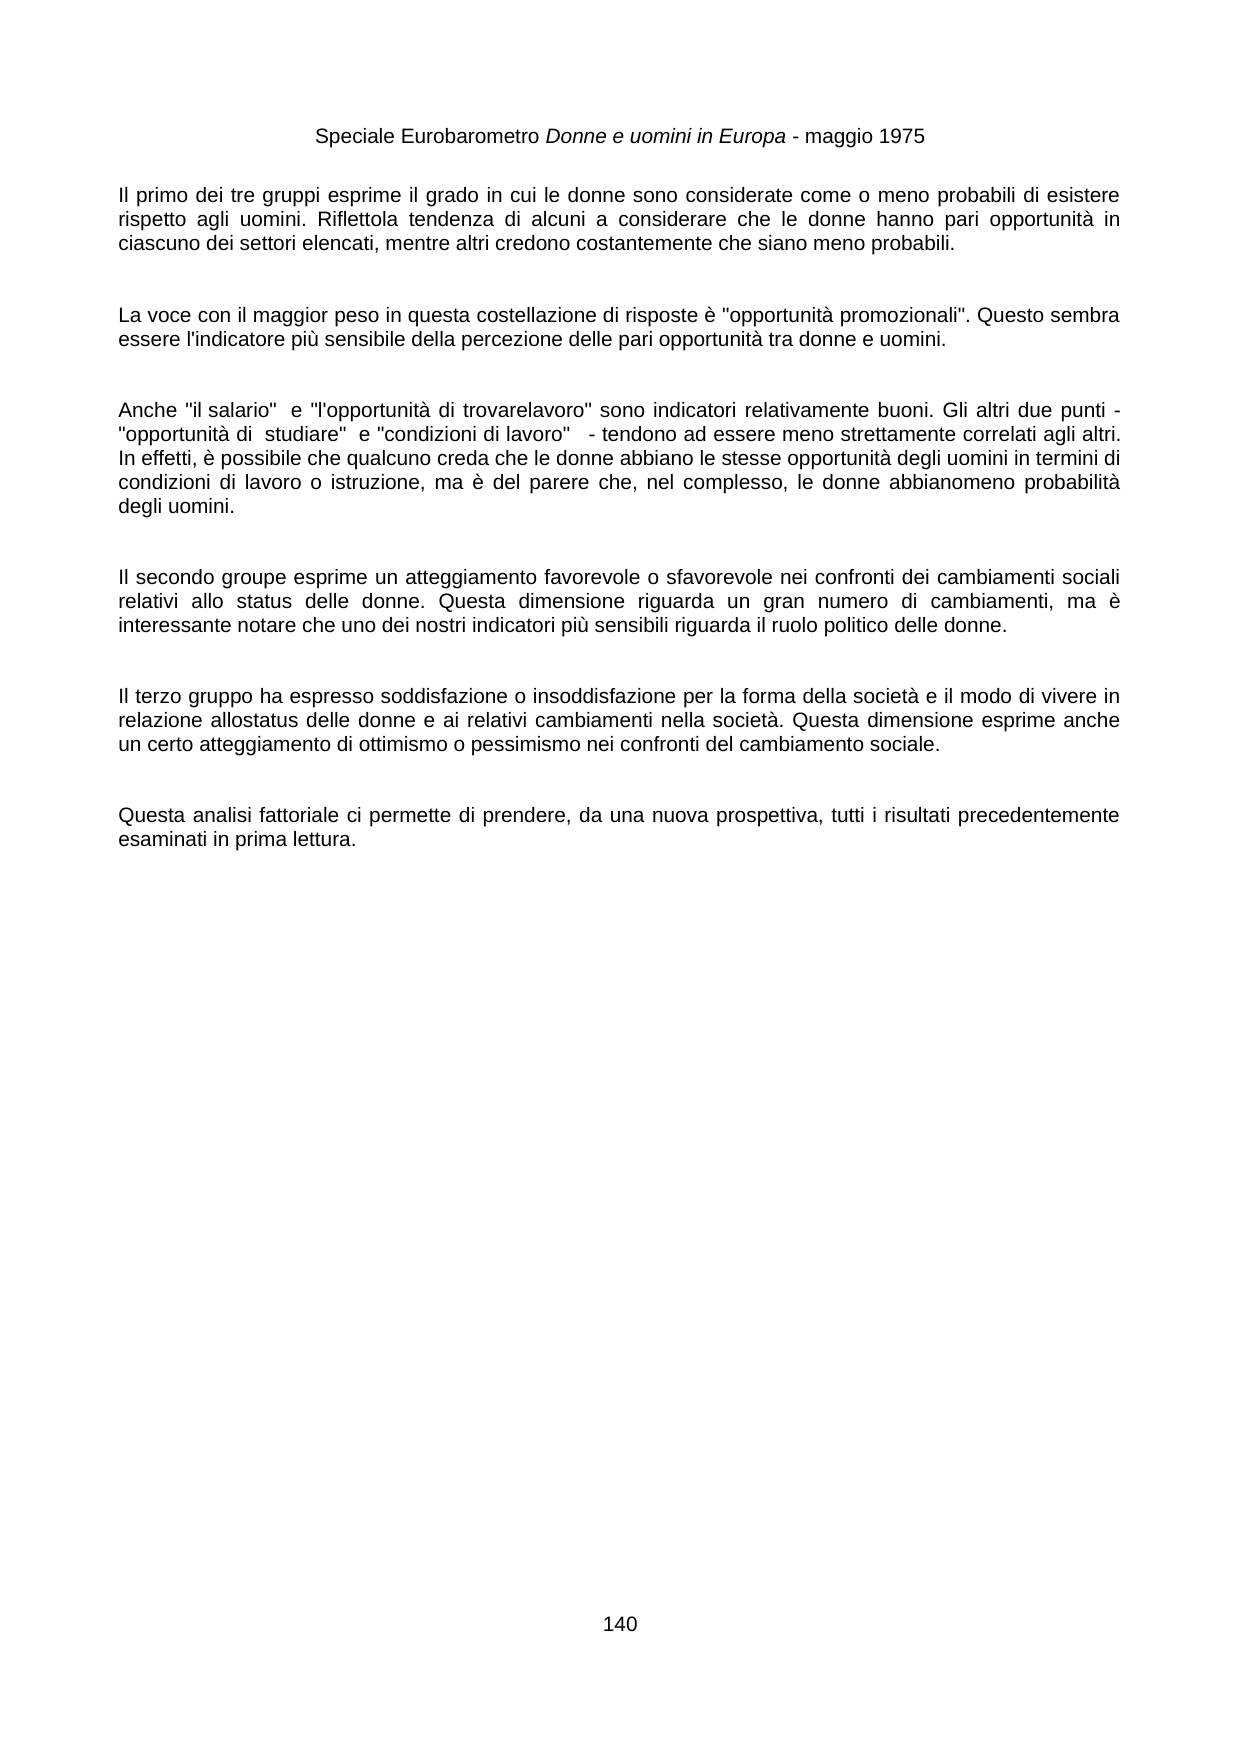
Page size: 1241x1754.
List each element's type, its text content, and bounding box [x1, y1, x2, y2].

text Questa analisi fattoriale ci permette di prendere, da una nuova prospettiva, tutti i risultati precedentemente esaminati in prima lettura. [118, 803, 1122, 851]
text La voce con il maggior peso in questa costellazione di risposte è "opportunità promozionali". Questo sembra essere l'indicatore più sensibile della percezione delle pari opportunità tra donne e uomini. [118, 302, 1122, 350]
text Il secondo groupe esprime un atteggiamento favorevole o sfavorevole nei confronti dei cambiamenti sociali relativi allo status delle donne. Questa dimensione riguarda un gran numero di cambiamenti, ma è interessante notare che uno dei nostri indicatori più sensibili riguarda il ruolo politico delle donne. [118, 565, 1122, 637]
text Il primo dei tre gruppi esprime il grado in cui le donne sono considerate come o meno probabili di esistere rispetto agli uomini. Riflettola tendenza di alcuni a considerare che le donne hanno pari opportunità in ciascuno dei settori elencati, mentre altri credono costantemente che siano meno probabili. [118, 183, 1122, 255]
text Anche "il salario" e "l'opportunità di trovarelavoro" sono indicatori relativamente buoni. Gli altri due punti - "opportunità di studiare" e "condizioni di lavoro" - tendono ad essere meno strettamente correlati agli altri. In effetti, è possibile che qualcuno creda che le donne abbiano le stesse opportunità degli uomini in termini di condizioni di lavoro o istruzione, ma è del parere che, nel complesso, le donne abbianomeno probabilità degli uomini. [118, 398, 1122, 517]
text Il terzo gruppo ha espresso soddisfazione o insoddisfazione per la forma della società e il modo di vivere in relazione allostatus delle donne e ai relativi cambiamenti nella società. Questa dimensione esprime anche un certo atteggiamento di ottimismo o pessimismo nei confronti del cambiamento sociale. [118, 684, 1122, 756]
